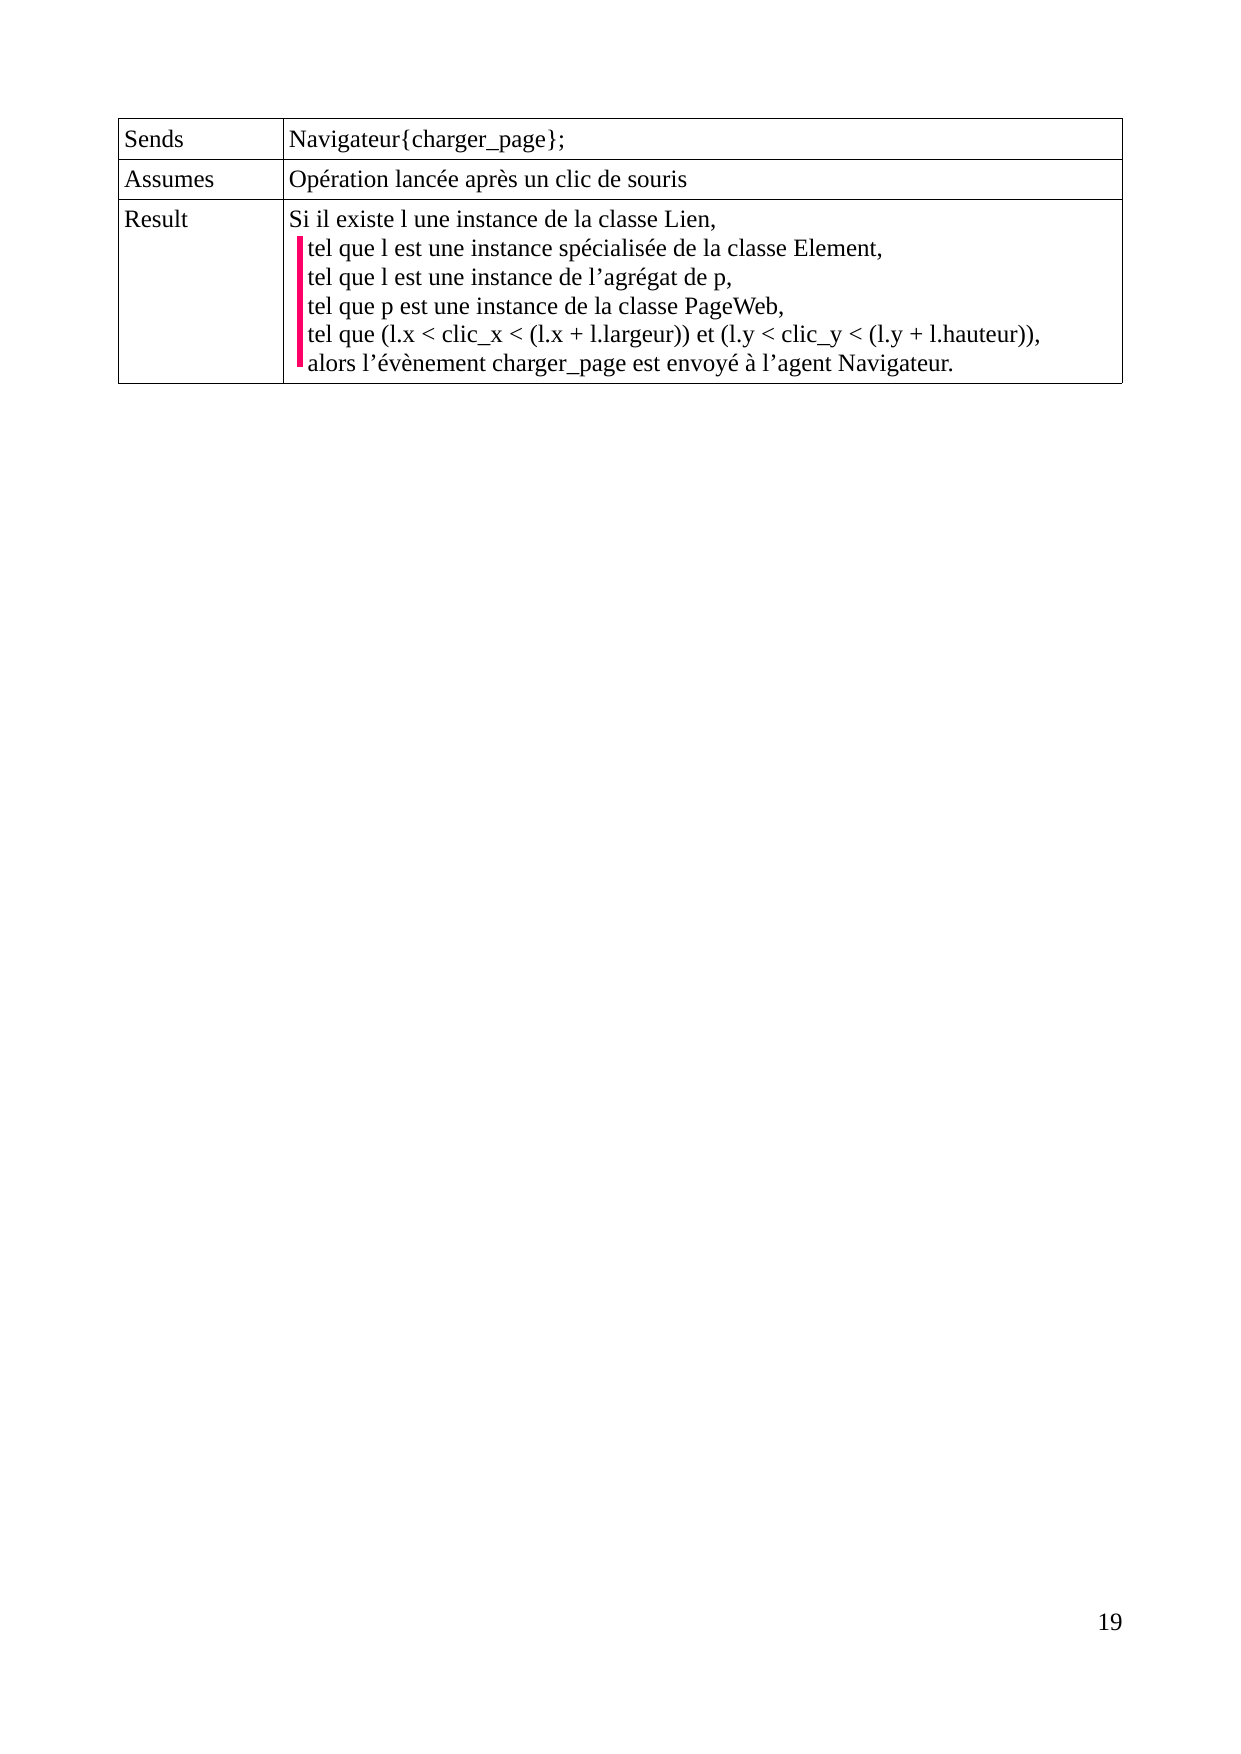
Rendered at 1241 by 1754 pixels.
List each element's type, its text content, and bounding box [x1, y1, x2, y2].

table_cell Result [119, 200, 283, 383]
table_cell Assumes [119, 160, 283, 199]
table_cell Navigateur{charger_page}; [284, 119, 1122, 158]
table_cell Si il existe l une instance de la classe Lien, tel que l est une instance spécialisée de la classe Element, tel que l est une instance de l’agrégat de p, tel que p est une instance de la classe PageWeb, tel que (l.x < clic_x < (l.x + l.largeur)) et (l.y < clic_y < (l.y + l.hauteur)), alors l’évènement charger_page est envoyé à l’agent Navigateur. [284, 200, 1122, 383]
table_cell Opération lancée après un clic de souris [284, 160, 1122, 199]
table_cell Sends [119, 119, 283, 158]
